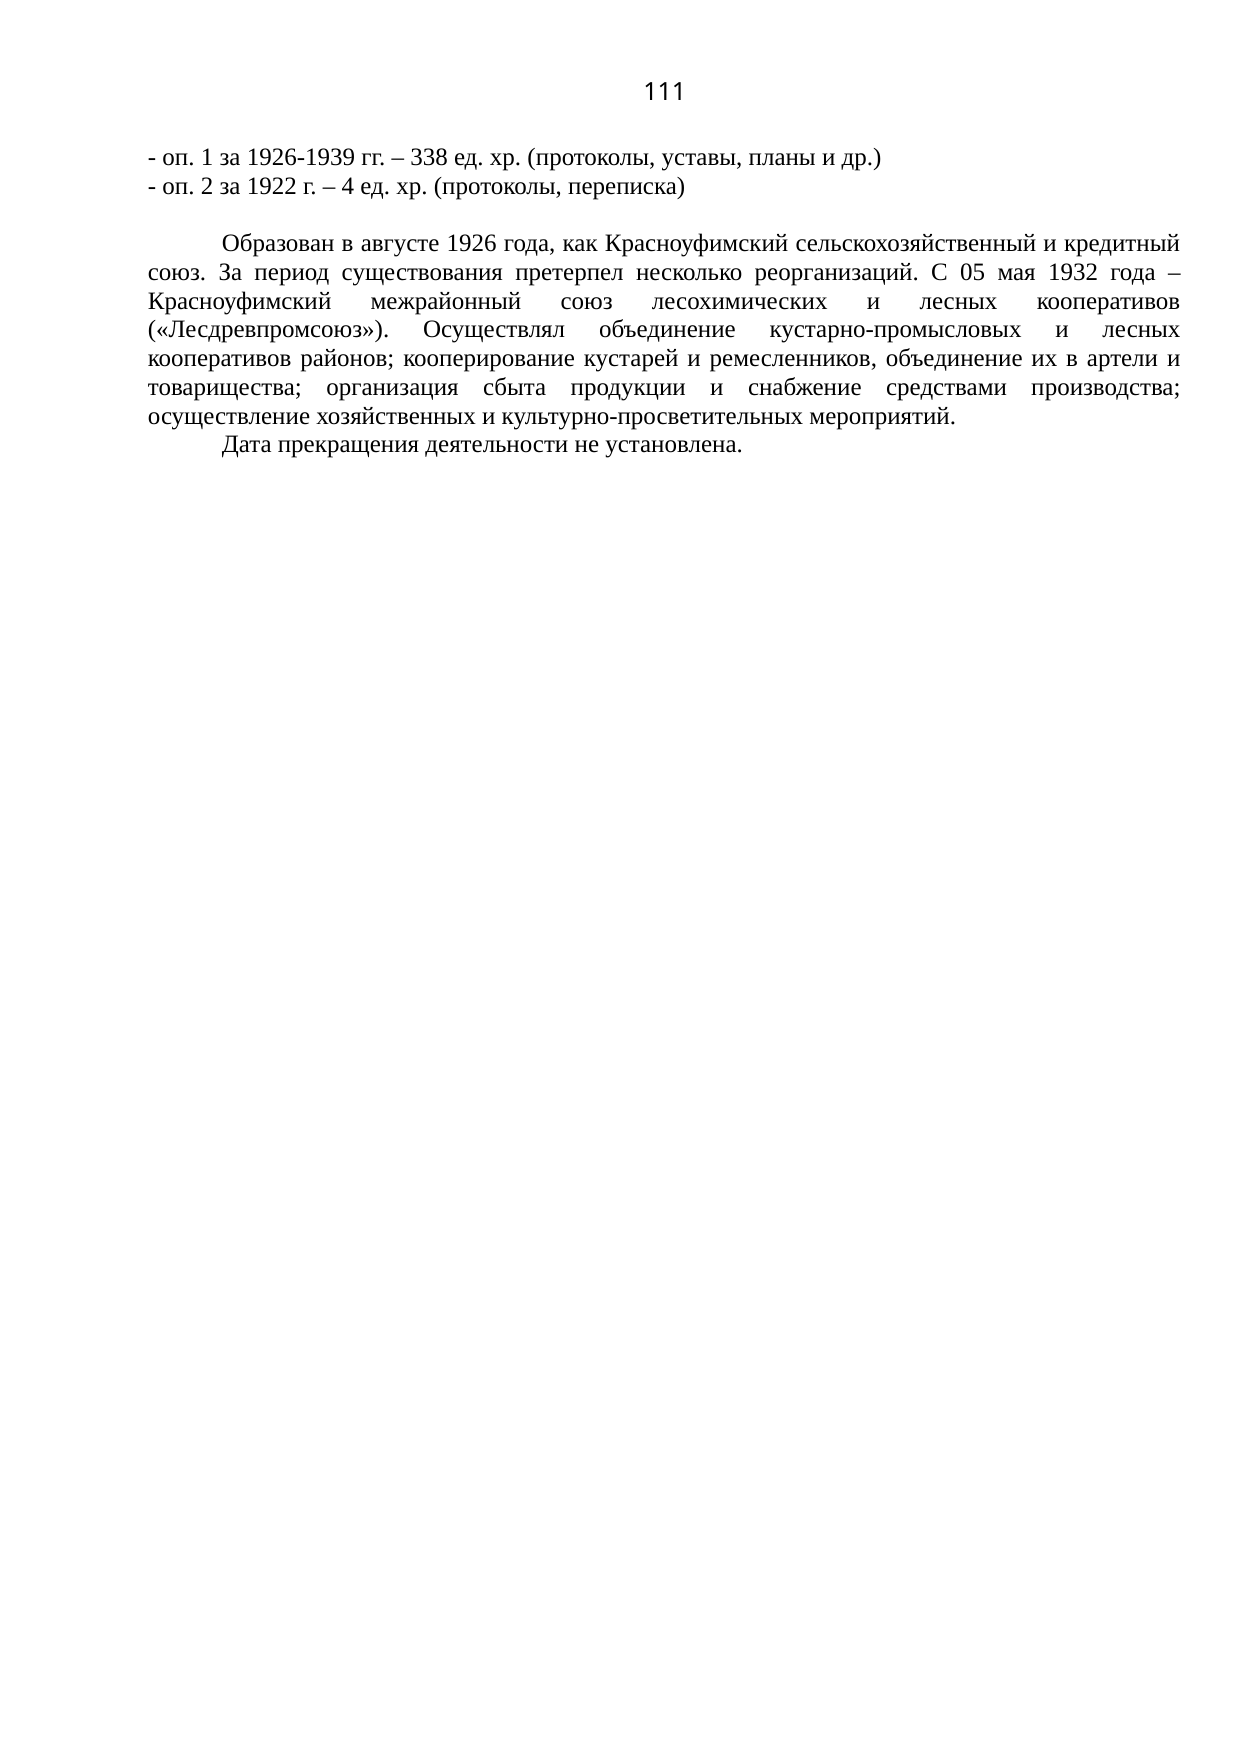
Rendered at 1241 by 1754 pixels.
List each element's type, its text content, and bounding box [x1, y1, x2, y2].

text Дата прекращения деятельности не установлена. [148, 429, 1181, 458]
text - оп. 1 за 1926-1939 гг. – 338 ед. хр. (протоколы, уставы, планы и др.) [148, 142, 1181, 171]
text Образован в августе 1926 года, как Красноуфимский сельскохозяйственный и кредитный союз. За период существования претерпел несколько реорганизаций. С 05 мая 1932 года – Красноуфимский межрайонный союз лесохимических и лесных кооперативов («Лесдревпромсоюз»). Осуществлял объединение кустарно-промысловых и лесных кооперативов районов; кооперирование кустарей и ремесленников, объединение их в артели и товарищества; организация сбыта продукции и снабжение средствами производства; осуществление хозяйственных и культурно-просветительных мероприятий. [148, 228, 1181, 429]
text - оп. 2 за 1922 г. – 4 ед. хр. (протоколы, переписка) [148, 171, 1181, 199]
